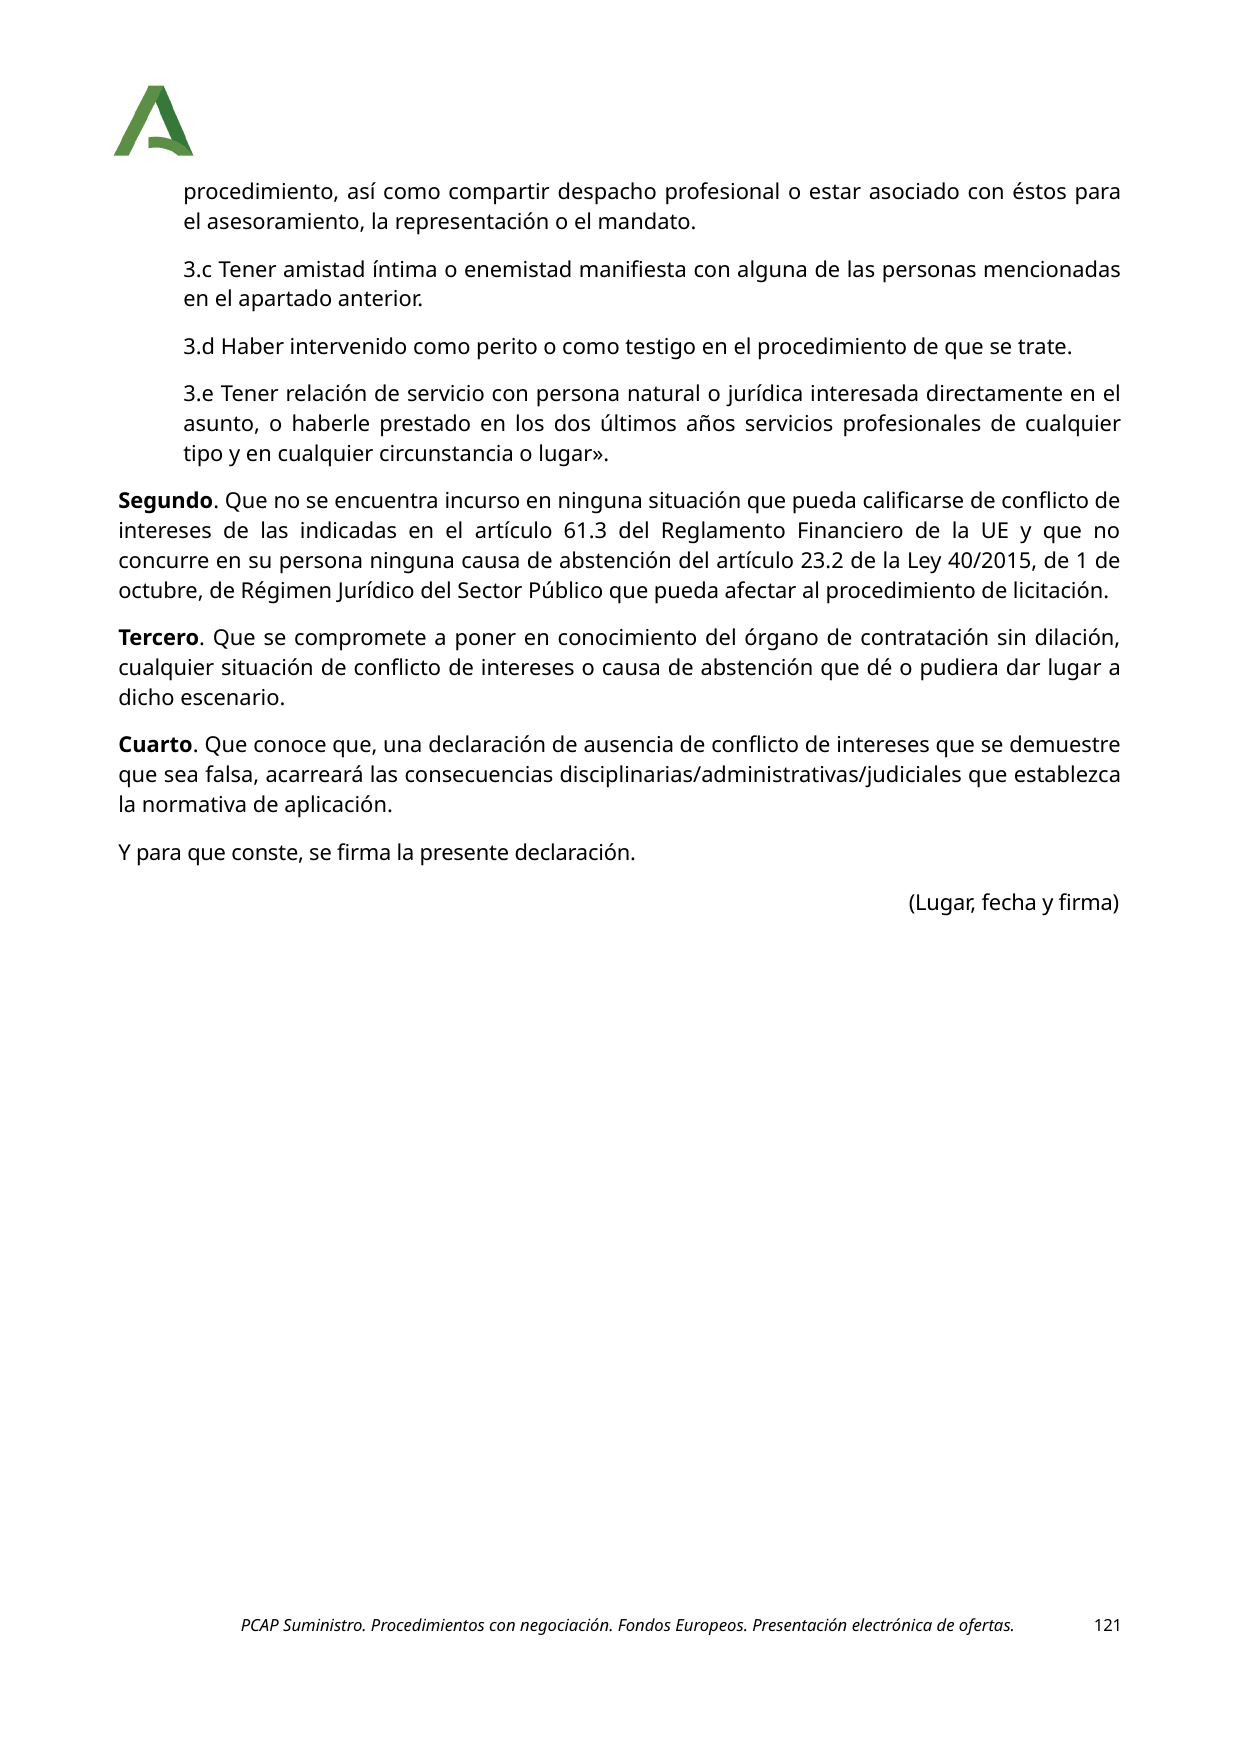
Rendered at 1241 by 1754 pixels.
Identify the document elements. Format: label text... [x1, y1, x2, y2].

text Segundo. Que no se encuentra incurso en ninguna situación que pueda calificarse de conflicto de intereses de las indicadas en el artículo 61.3 del Reglamento Financiero de la UE y que no concurre en su persona ninguna causa de abstención del artículo 23.2 de la Ley 40/2015, de 1 de octubre, de Régimen Jurídico del Sector Público que pueda afectar al procedimiento de licitación. [118, 486, 1122, 605]
text Cuarto. Que conoce que, una declaración de ausencia de conflicto de intereses que se demuestre que sea falsa, acarreará las consecuencias disciplinarias/administrativas/judiciales que establezca la normativa de aplicación. [118, 729, 1122, 819]
text procedimiento, así como compartir despacho profesional o estar asociado con éstos para el asesoramiento, la representación o el mandato. [183, 176, 1122, 236]
text 3.d Haber intervenido como perito o como testigo en el procedimiento de que se trate. [183, 331, 1122, 361]
text 3.c Tener amistad íntima o enemistad manifiesta con alguna de las personas mencionadas en el apartado anterior. [183, 254, 1122, 313]
picture [109, 81, 198, 160]
text Tercero. Que se compromete a poner en conocimiento del órgano de contratación sin dilación, cualquier situación de conflicto de intereses o causa de abstención que dé o pudiera dar lugar a dicho escenario. [118, 622, 1122, 712]
text Y para que conste, se firma la presente declaración. [118, 837, 1122, 866]
text (Lugar, fecha y firma) [118, 884, 1122, 920]
text 3.e Tener relación de servicio con persona natural o jurídica interesada directamente en el asunto, o haberle prestado en los dos últimos años servicios profesionales de cualquier tipo y en cualquier circunstancia o lugar». [183, 378, 1122, 468]
